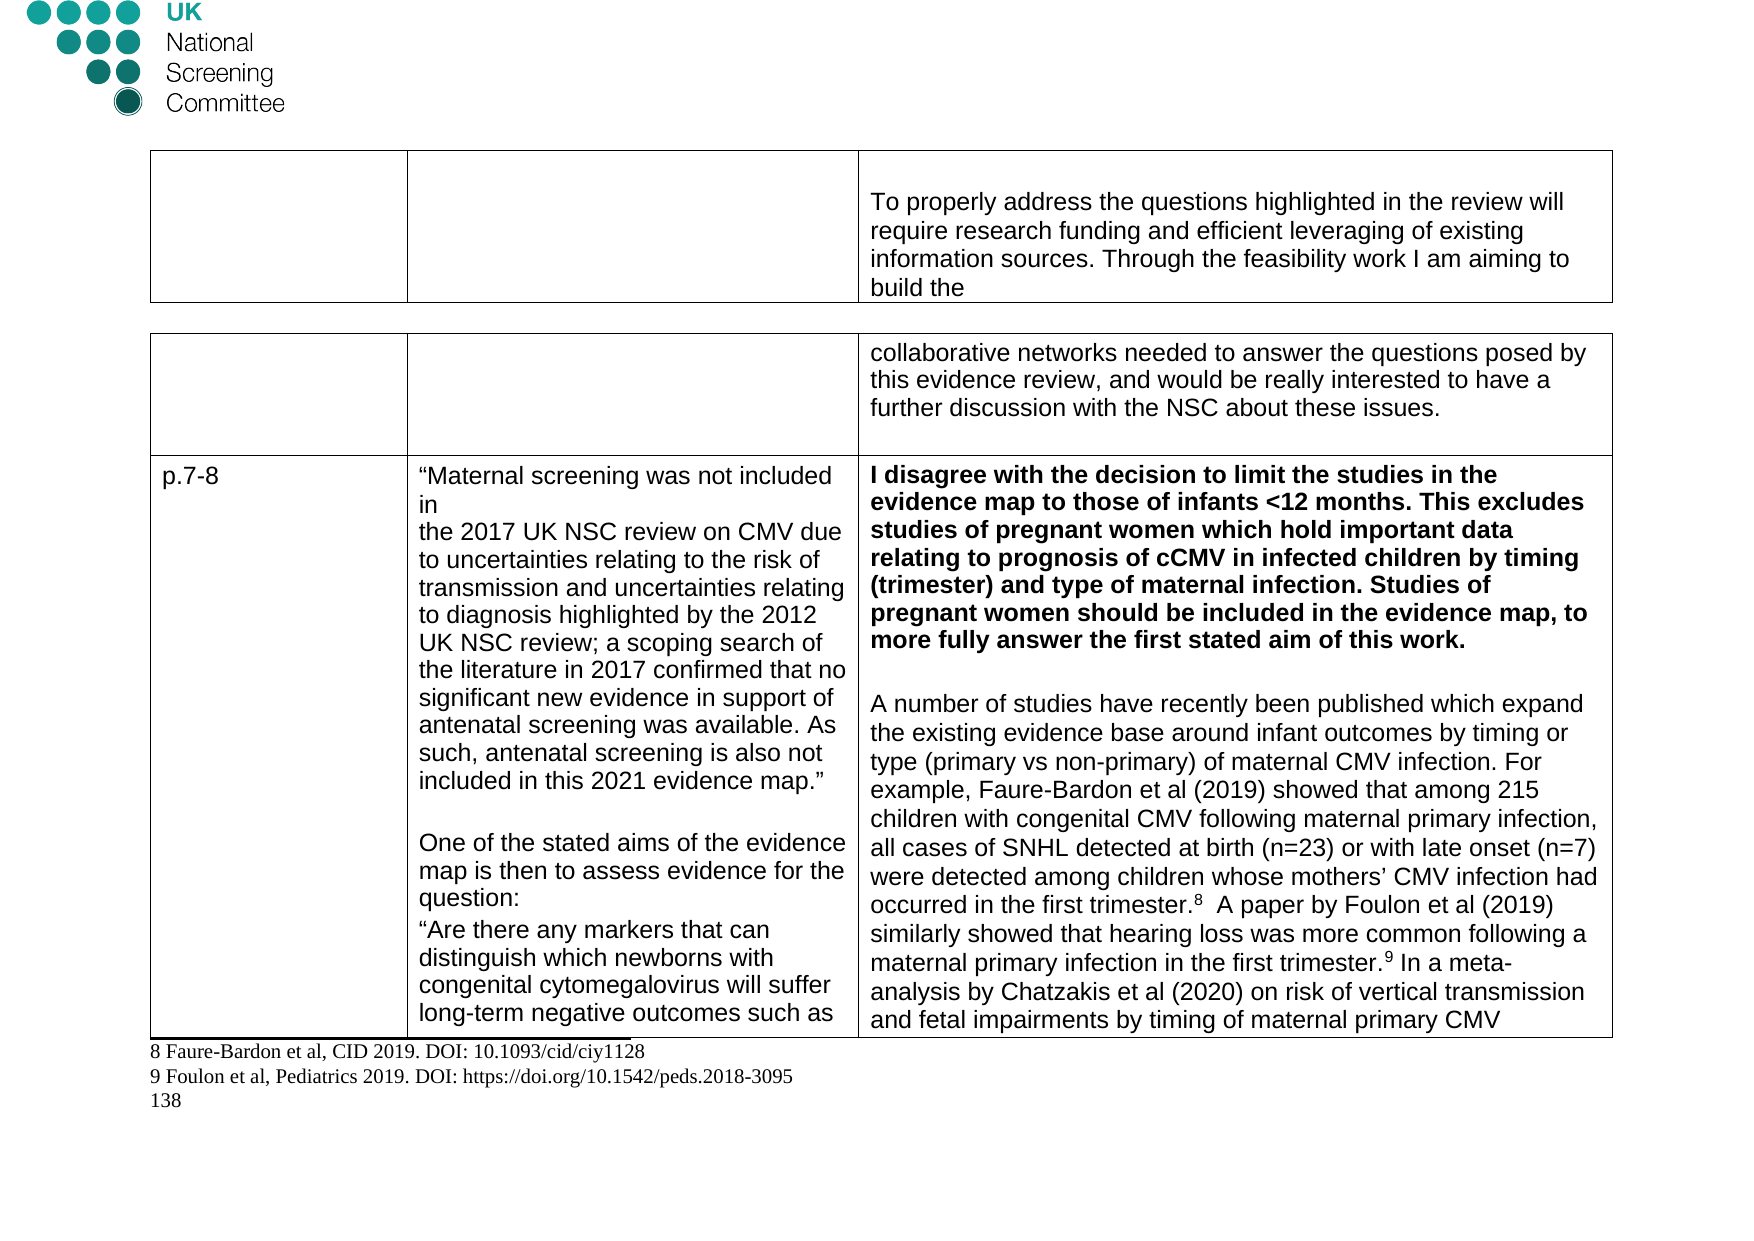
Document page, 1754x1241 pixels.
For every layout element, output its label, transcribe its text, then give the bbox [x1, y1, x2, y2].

table_header [151, 151, 407, 302]
table_header [408, 334, 858, 455]
table_cell p.7-8 [151, 456, 407, 1037]
table_header collaborative networks needed to answer the questions posed by this evidence review, and would be really interested to have a further discussion with the NSC about these issues. [859, 334, 1612, 455]
table_header To properly address the questions highlighted in the review will require research funding and efficient leveraging of existing information sources. Through the feasibility work I am aiming to build the [859, 151, 1612, 302]
table_header [408, 151, 858, 302]
table_cell “Maternal screening was not included in the 2017 UK NSC review on CMV due to uncertainties relating to the risk of transmission and uncertainties relating to diagnosis highlighted by the 2012 UK NSC review; a scoping search of the literature in 2017 confirmed that no significant new evidence in support of antenatal screening was available. As such, antenatal screening is also not included in this 2021 evidence map.” One of the stated aims of the evidence map is then to assess evidence for the question: “Are there any markers that can distinguish which newborns with congenital cytomegalovirus will suffer long-term negative outcomes such as [408, 456, 858, 1037]
table_cell I disagree with the decision to limit the studies in the evidence map to those of infants <12 months. This excludes studies of pregnant women which hold important data relating to prognosis of cCMV in infected children by timing (trimester) and type of maternal infection. Studies of pregnant women should be included in the evidence map, to more fully answer the first stated aim of this work. A number of studies have recently been published which expand the existing evidence base around infant outcomes by timing or type (primary vs non-primary) of maternal CMV infection. For example, Faure-Bardon et al (2019) showed that among 215 children with congenital CMV following maternal primary infection, all cases of SNHL detected at birth (n=23) or with late onset (n=7) were detected among children whose mothers’ CMV infection had occurred in the first trimester. A paper by Foulon et al (2019) similarly showed that hearing loss was more common following a maternal primary infection in the first trimester. In a meta-analysis by Chatzakis et al (2020) on risk of vertical transmission and fetal impairments by timing of maternal primary CMV [859, 456, 1612, 1037]
table_header [151, 334, 407, 455]
